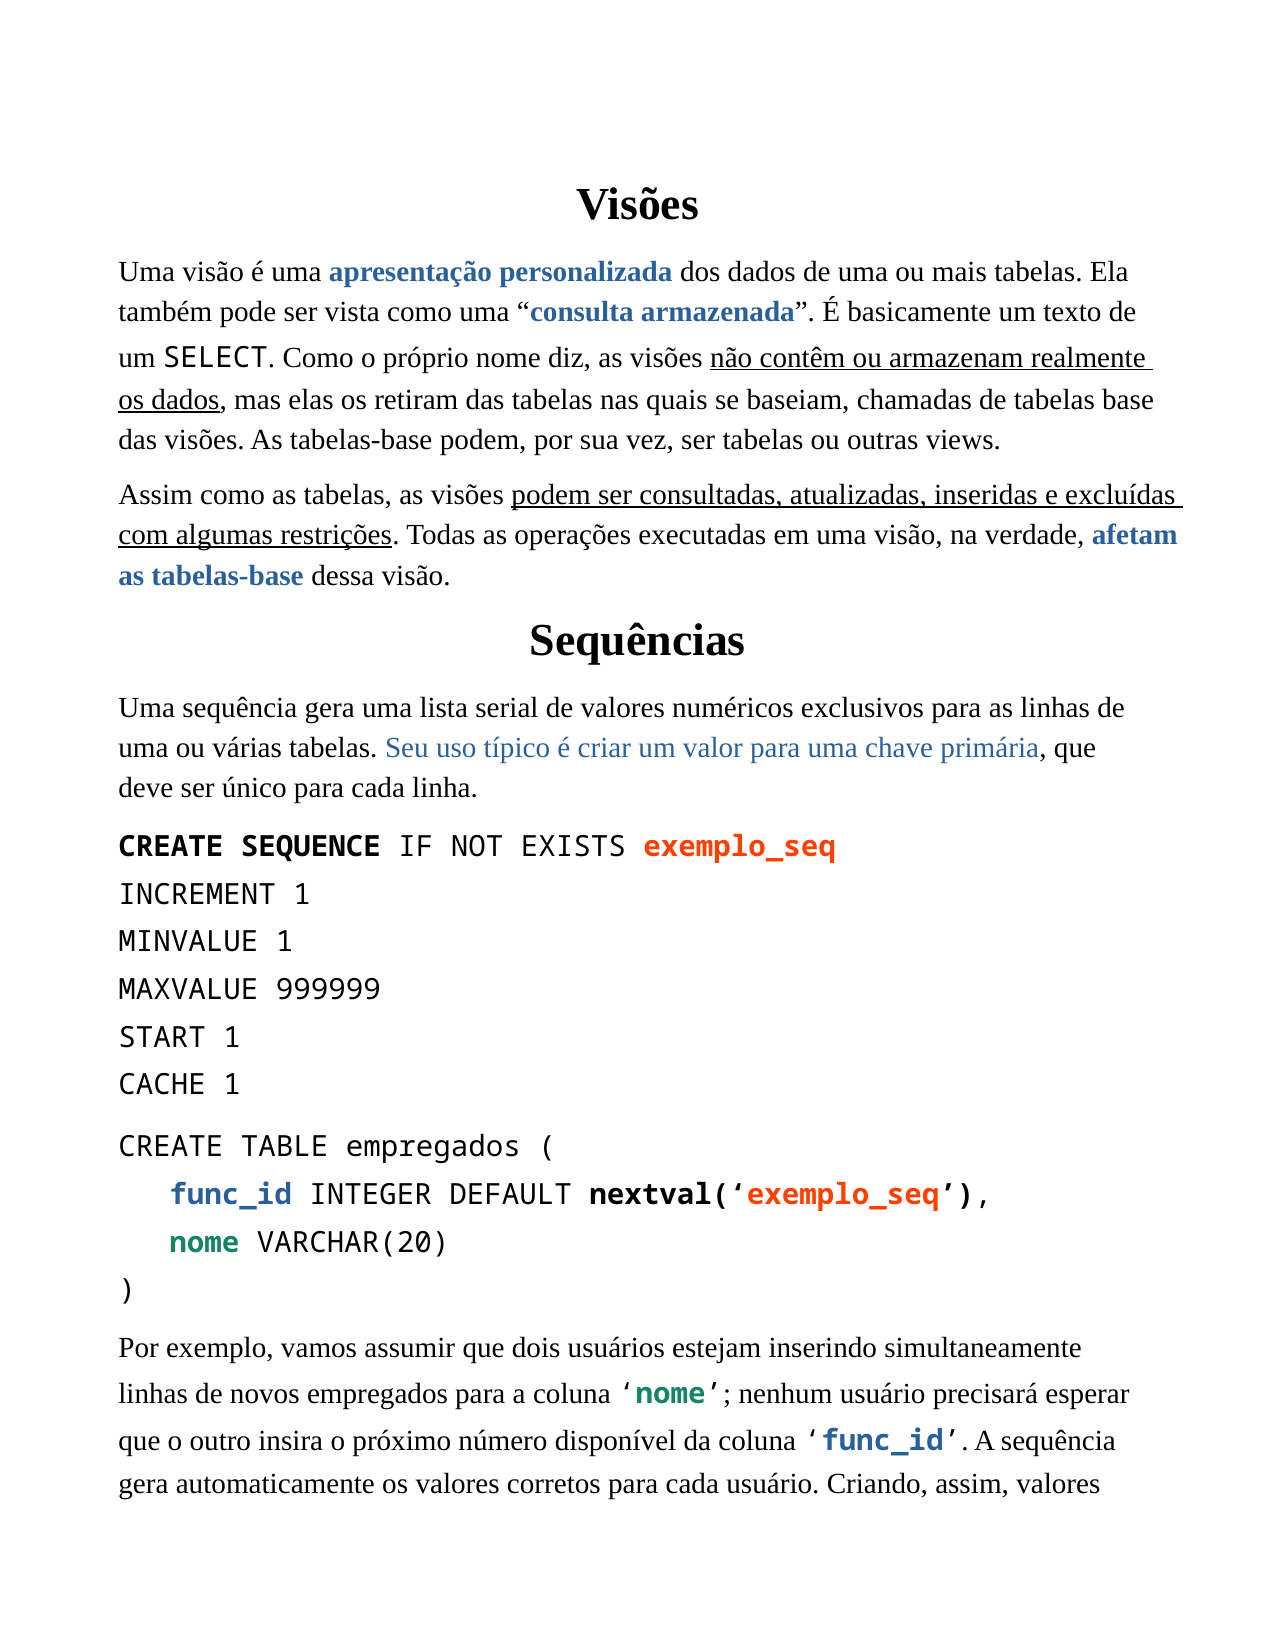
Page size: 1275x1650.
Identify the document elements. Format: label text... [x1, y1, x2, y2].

text CREATE TABLE empregados ( func_id INTEGER DEFAULT nextval(‘exemplo_seq’), nome VARCHAR(20) ) [118, 1126, 1157, 1308]
text CREATE SEQUENCE IF NOT EXISTS exemplo_seq INCREMENT 1 MINVALUE 1 MAXVALUE 999999 START 1 CACHE 1 [118, 825, 1157, 1103]
text Sequências [118, 612, 1157, 665]
text Uma visão é uma apresentação personalizada dos dados de uma ou mais tabelas. Ela também pode ser vista como uma “consulta armazenada”. É basicamente um texto de um SELECT. Como o próprio nome diz, as visões não contêm ou armazenam realmente os dados, mas elas os retiram das tabelas nas quais se baseiam, chamadas de tabelas base das visões. As tabelas-base podem, por sua vez, ser tabelas ou outras views. [118, 254, 1157, 456]
text Por exemplo, vamos assumir que dois usuários estejam inserindo simultaneamente linhas de novos empregados para a coluna ‘nome’; nenhum usuário precisará esperar que o outro insira o próximo número disponível da coluna ‘func_id’. A sequência gera automaticamente os valores corretos para cada usuário. Criando, assim, valores [118, 1331, 1157, 1499]
text Assim como as tabelas, as visões podem ser consultadas, atualizadas, inseridas e excluídas com algumas restrições. Todas as operações executadas em uma visão, na verdade, afetam as tabelas-base dessa visão. [118, 477, 1192, 591]
text Uma sequência gera uma lista serial de valores numéricos exclusivos para as linhas de uma ou várias tabelas. Seu uso típico é criar um valor para uma chave primária, que deve ser único para cada linha. [118, 690, 1157, 804]
text Visões [118, 176, 1157, 229]
